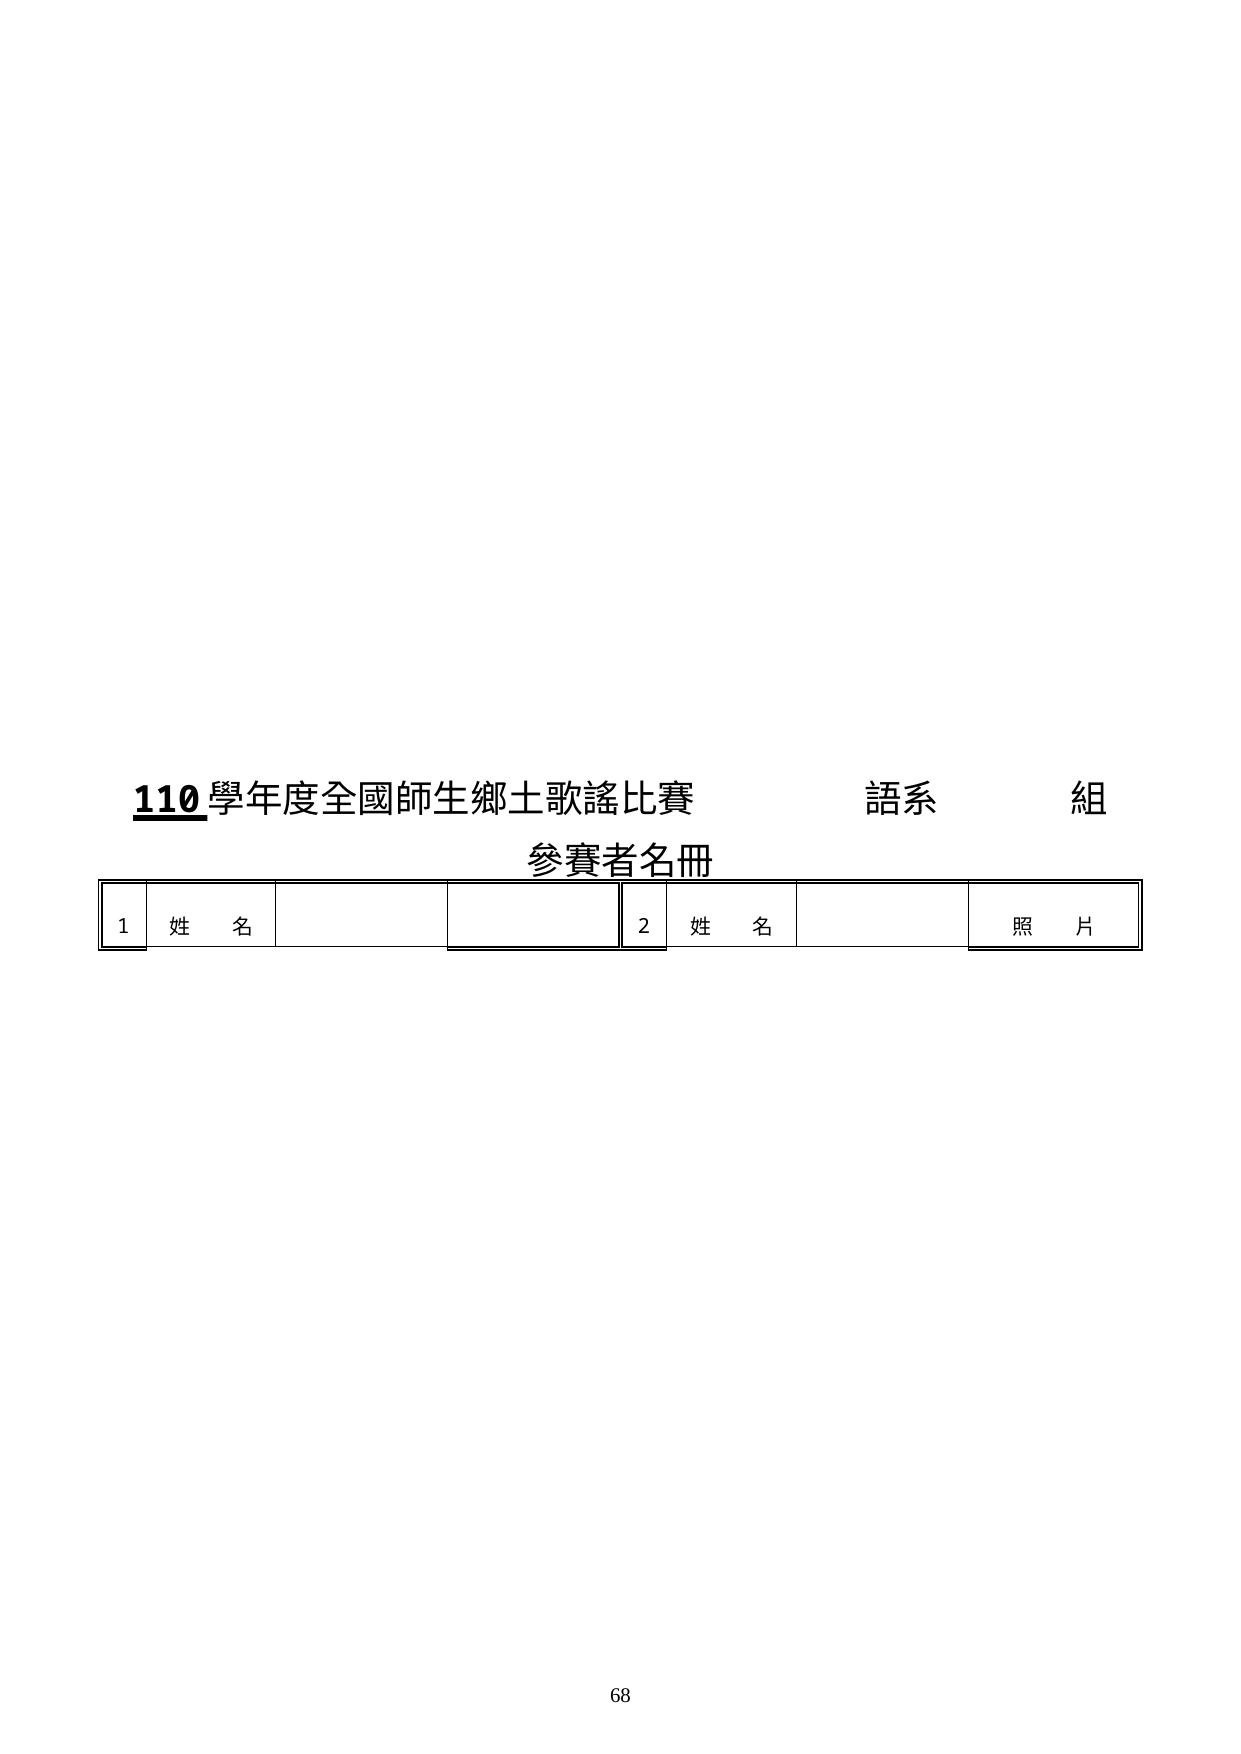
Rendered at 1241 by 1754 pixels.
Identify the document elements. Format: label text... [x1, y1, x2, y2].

table_header 照 片 [969, 884, 1138, 946]
table_header 2 [623, 884, 666, 946]
table_header 1 [103, 884, 146, 946]
table_header 姓 名 [667, 884, 796, 946]
text 參賽者名冊 [112, 817, 1128, 879]
text 110學年度全國師生鄉土歌謠比賽 語系 組 [112, 754, 1128, 817]
table_header [797, 884, 968, 946]
table_header [448, 884, 618, 946]
table_header 姓 名 [147, 884, 275, 946]
table_header [276, 884, 447, 946]
